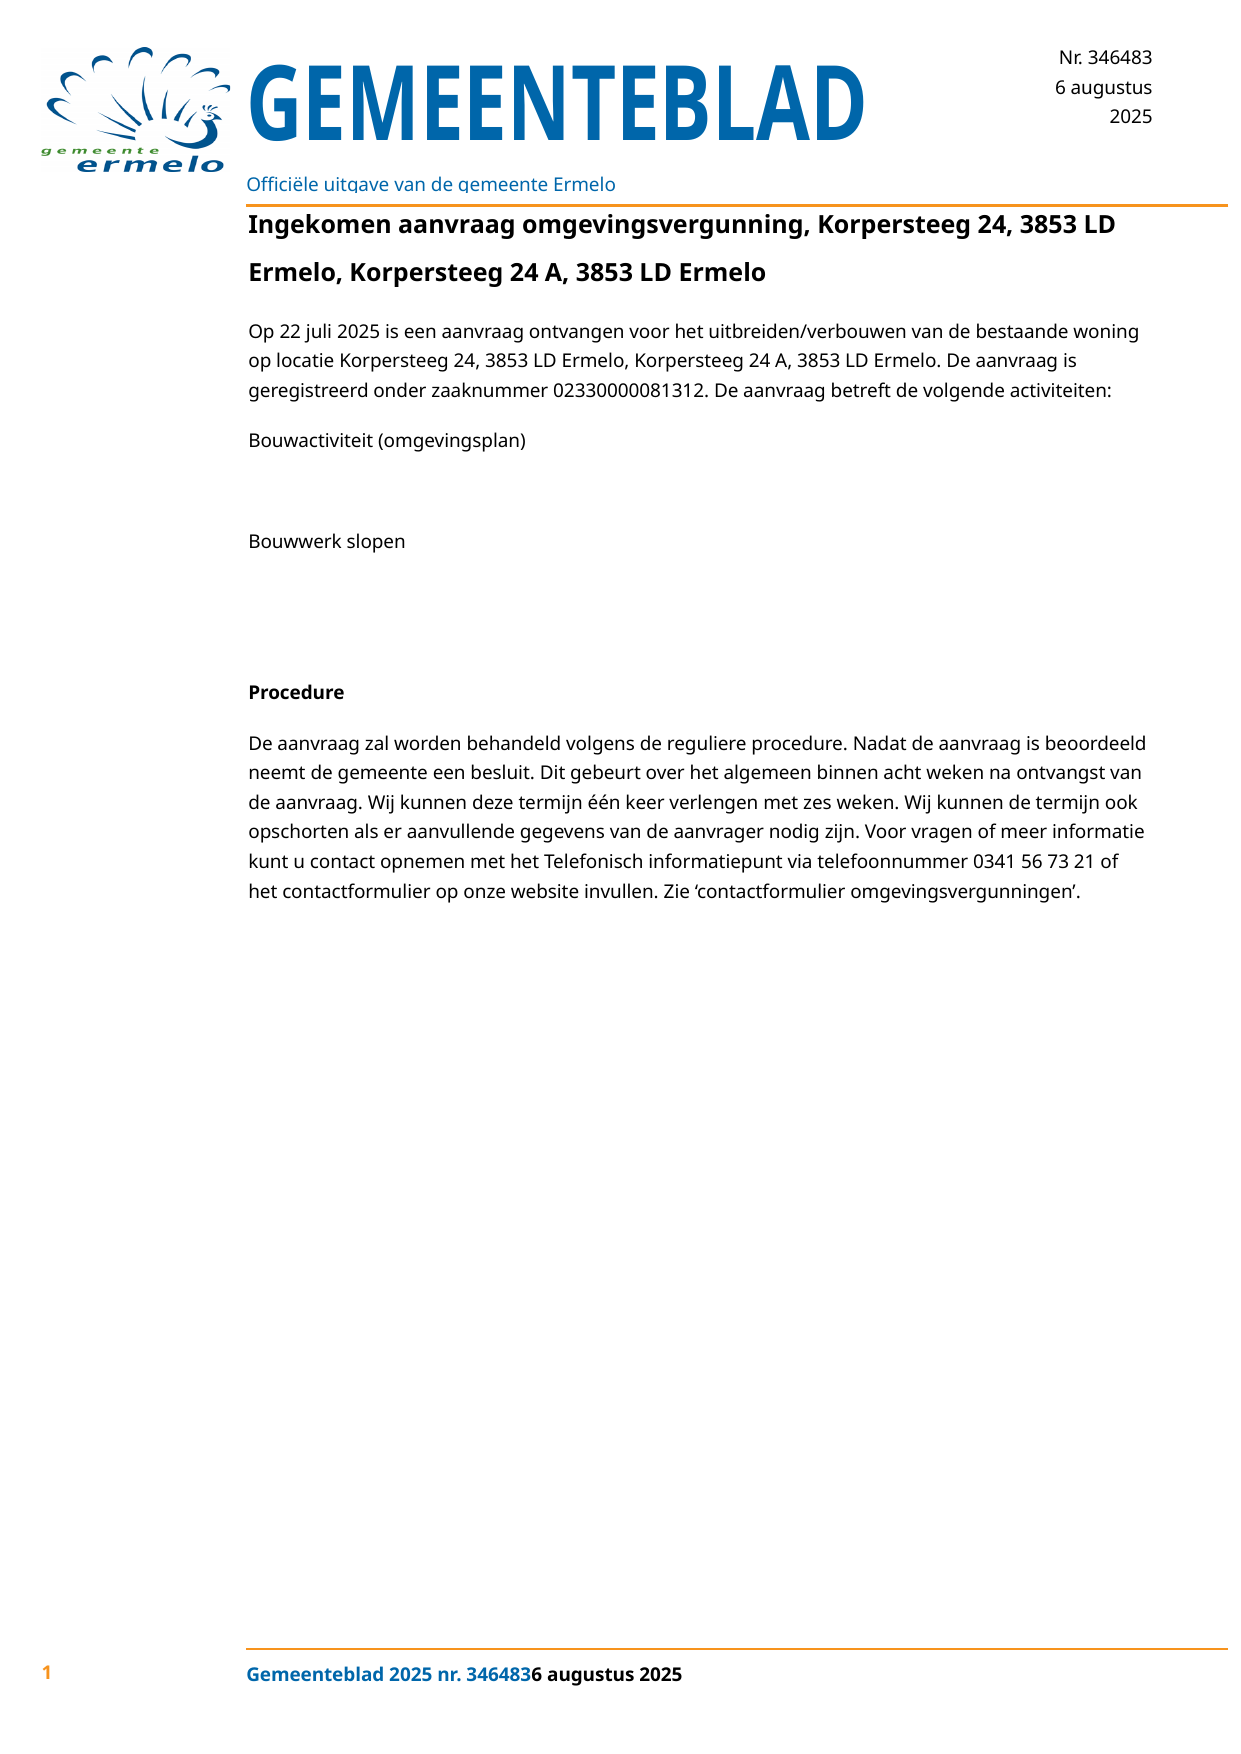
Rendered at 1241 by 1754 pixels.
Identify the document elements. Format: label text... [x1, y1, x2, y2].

text Bouwwerk slopen [248, 528, 1152, 554]
text Bouwactiviteit (omgevingsplan) [248, 427, 1152, 453]
text De aanvraag zal worden behandeld volgens de reguliere procedure. Nadat de aanvraag is beoordeeld neemt de gemeente een besluit. Dit gebeurt over het algemeen binnen acht weken na ontvangst van de aanvraag. Wij kunnen deze termijn één keer verlengen met zes weken. Wij kunnen de termijn ook opschorten als er aanvullende gegevens van de aanvrager nodig zijn. Voor vragen of meer informatie kunt u contact opnemen met het Telefonisch informatiepunt via telefoonnummer 0341 56 73 21 of het contactformulier op onze website invullen. Zie ‘contactformulier omgevingsvergunningen’. [248, 730, 1152, 904]
text Ingekomen aanvraag omgevingsvergunning, Korpersteeg 24, 3853 LD Ermelo, Korpersteeg 24 A, 3853 LD Ermelo [248, 207, 1152, 288]
text Procedure [248, 679, 1152, 705]
picture [41, 47, 231, 172]
text Op 22 juli 2025 is een aanvraag ontvangen voor het uitbreiden/verbouwen van de bestaande woning op locatie Korpersteeg 24, 3853 LD Ermelo, Korpersteeg 24 A, 3853 LD Ermelo. De aanvraag is geregistreerd onder zaaknummer 02330000081312. De aanvraag betreft de volgende activiteiten: [248, 318, 1152, 403]
